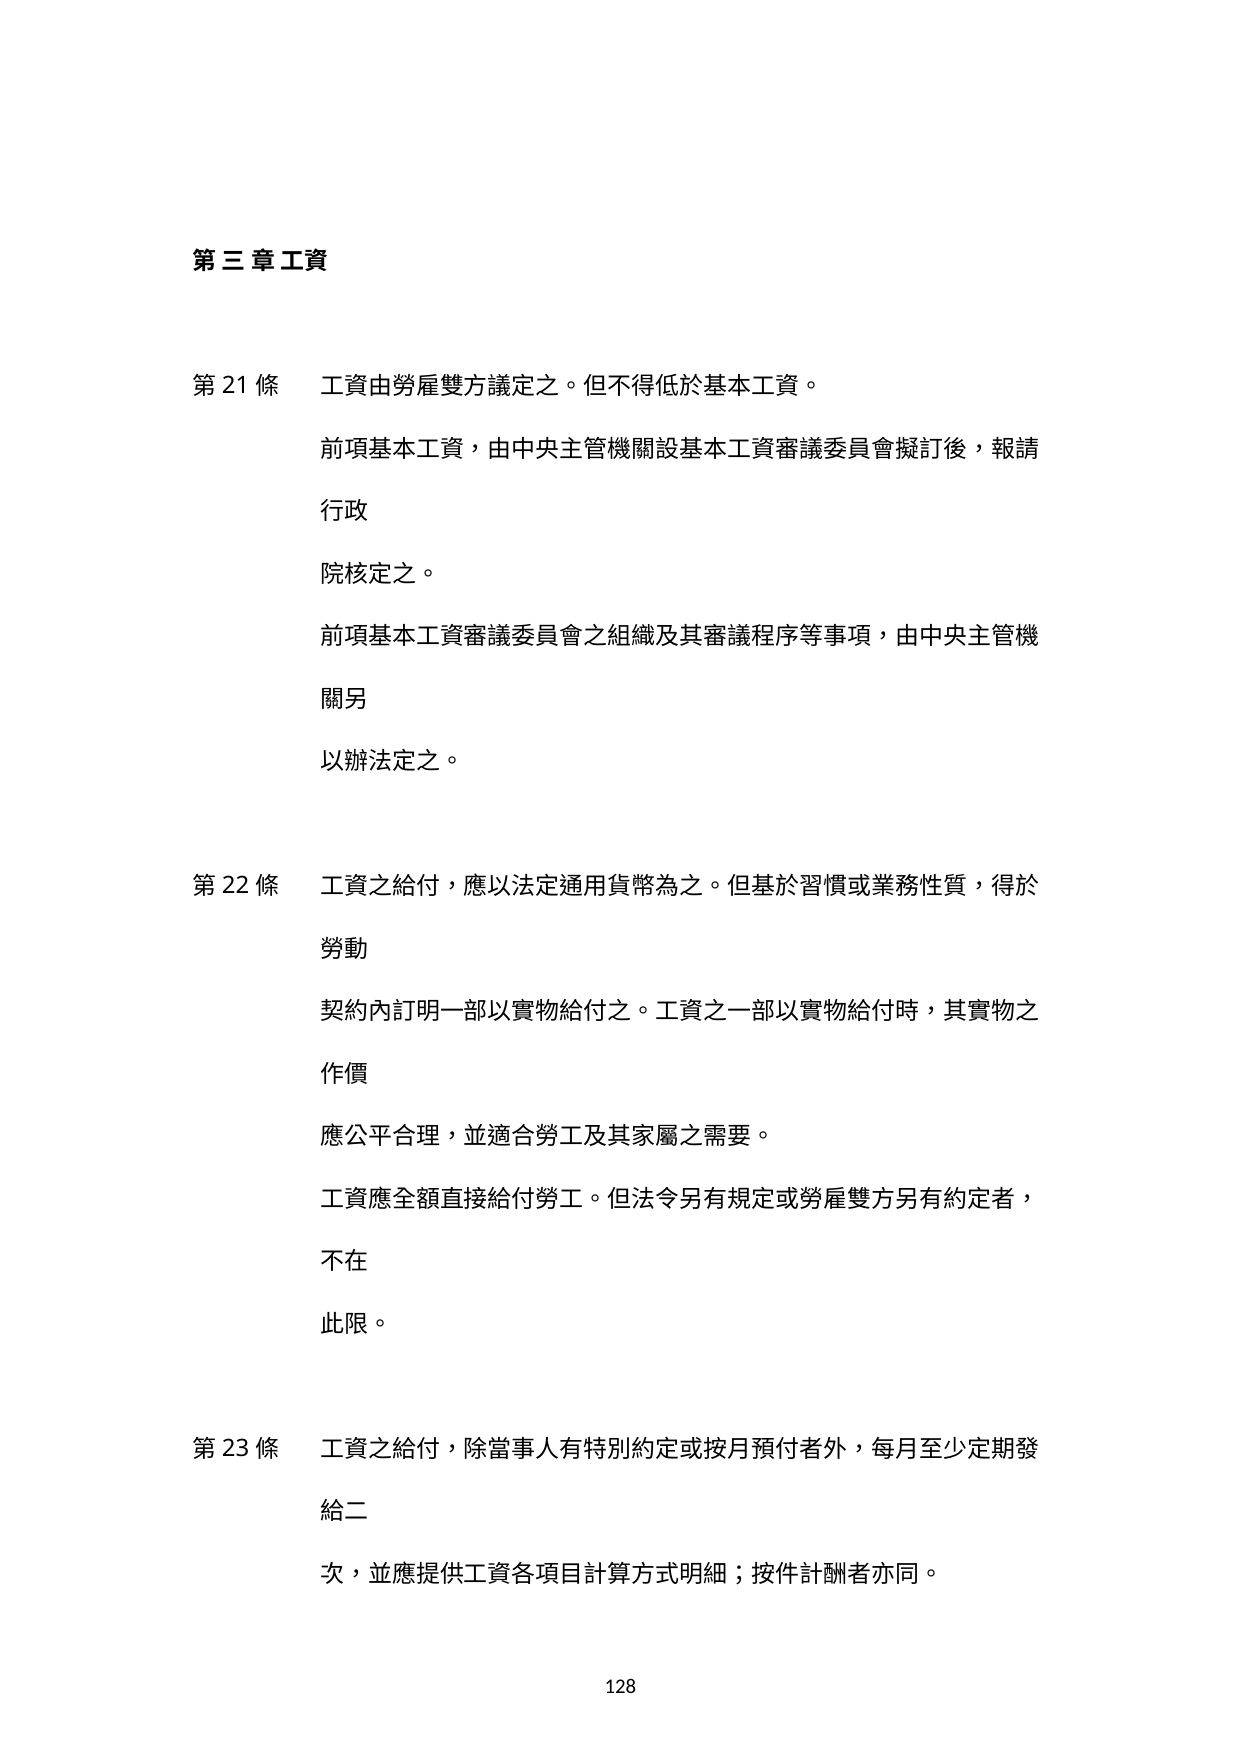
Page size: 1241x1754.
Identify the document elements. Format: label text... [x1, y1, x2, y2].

table_cell [302, 285, 315, 785]
table_cell 工資由勞雇雙方議定之。但不得低於基本工資。 前項基本工資，由中央主管機關設基本工資審議委員會擬訂後，報請行政 院核定之。 前項基本工資審議委員會之組織及其審議程序等事項，由中央主管機關另 以辦法定之。 [315, 285, 1053, 785]
table_cell 工資之給付，除當事人有特別約定或按月預付者外，每月至少定期發給二 次，並應提供工資各項目計算方式明細；按件計酬者亦同。 [315, 1347, 1053, 1597]
table_cell 第 23 條 [188, 1347, 302, 1597]
table_cell [302, 785, 315, 1347]
table_cell 工資之給付，應以法定通用貨幣為之。但基於習慣或業務性質，得於勞動 契約內訂明一部以實物給付之。工資之一部以實物給付時，其實物之作價 應公平合理，並適合勞工及其家屬之需要。 工資應全額直接給付勞工。但法令另有規定或勞雇雙方另有約定者，不在 此限。 [315, 785, 1053, 1347]
table_cell 第 三 章 工資 [188, 155, 1053, 285]
table_cell 第 21 條 [188, 285, 302, 785]
table_cell 第 22 條 [188, 785, 302, 1347]
table_cell [302, 1347, 315, 1597]
